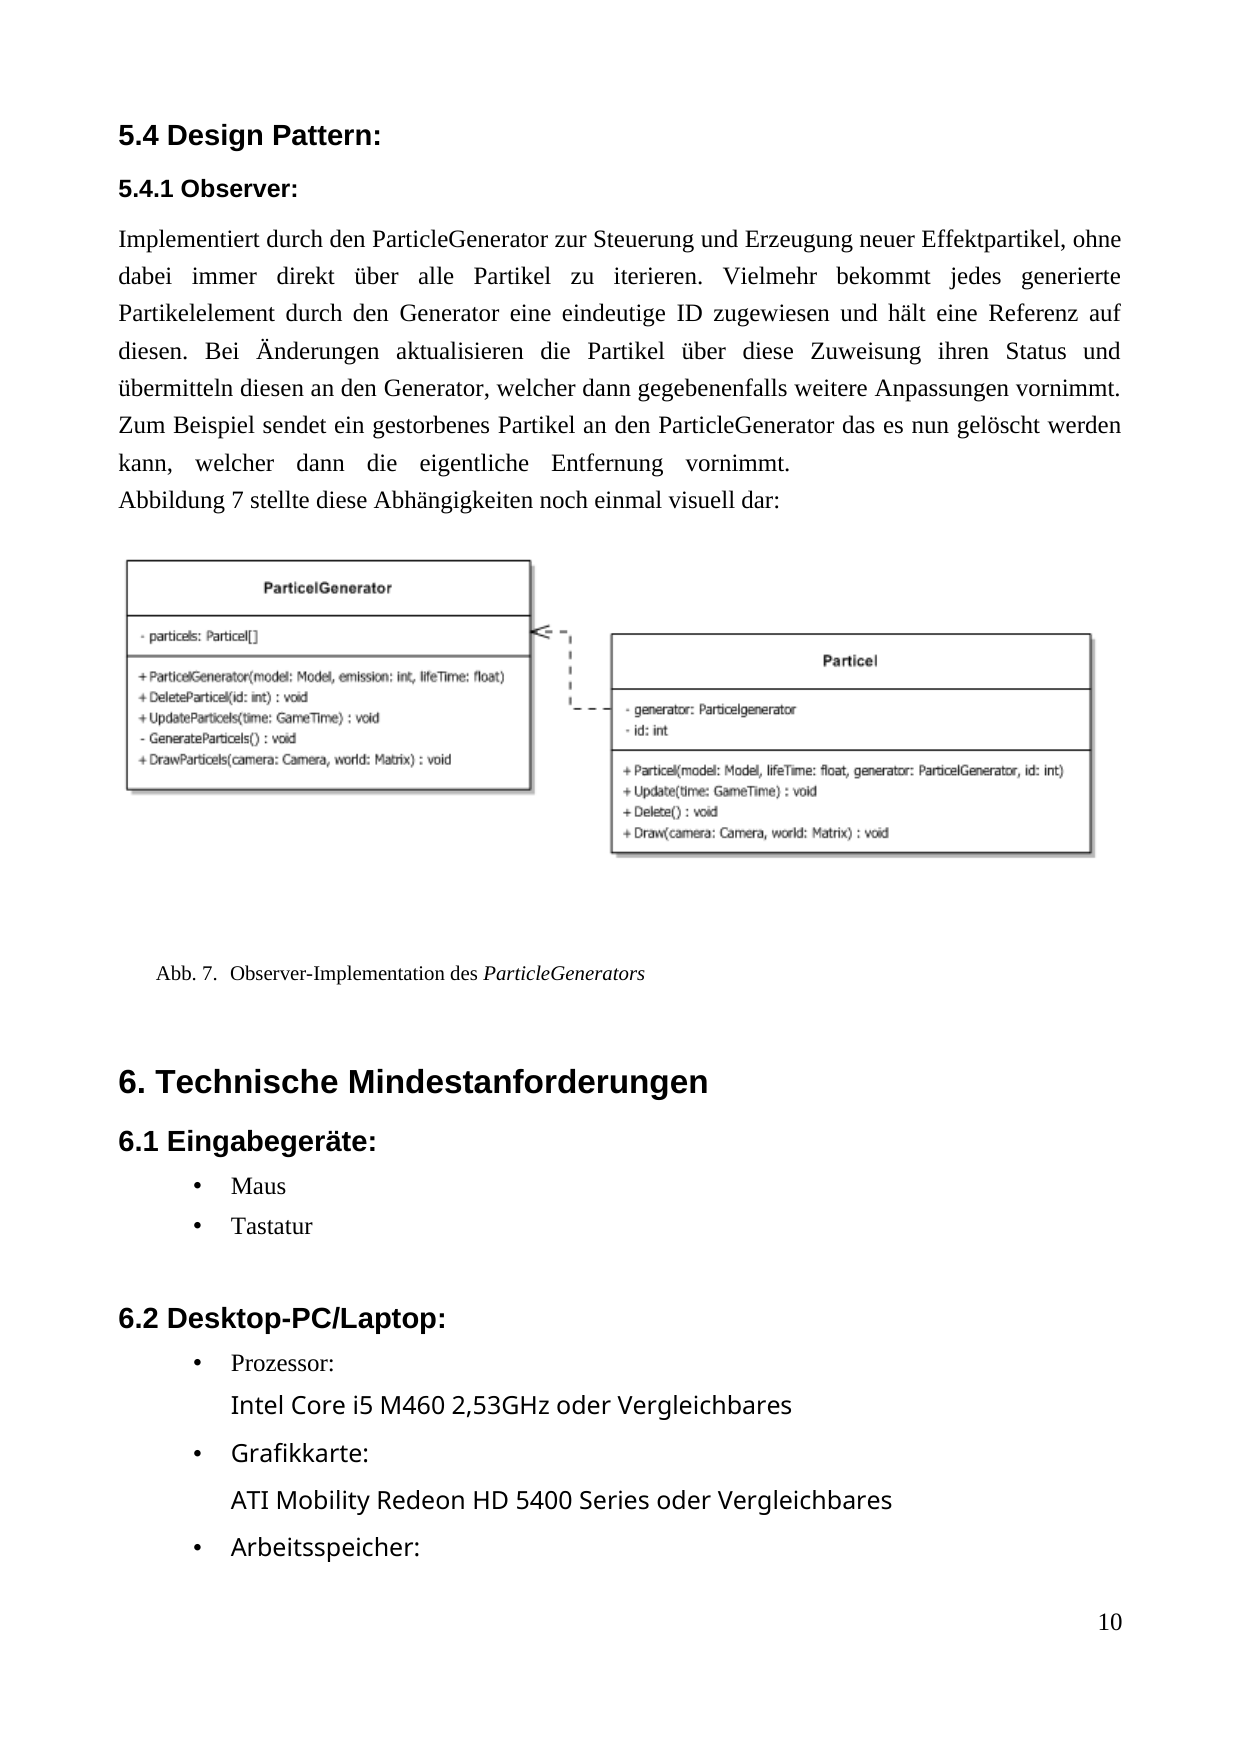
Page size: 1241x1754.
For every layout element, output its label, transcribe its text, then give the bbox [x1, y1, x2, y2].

list Grafikkarte: [193, 1435, 1122, 1469]
list Prozessor: [193, 1348, 1122, 1376]
list Intel Core i5 M460 2,53GHz oder Vergleichbares [193, 1388, 1122, 1422]
list Observer-Implementation des ParticleGenerators [156, 961, 1122, 985]
text 6.2 Desktop-PC/Laptop: [118, 1301, 1122, 1335]
text Implementiert durch den ParticleGenerator zur Steuerung und Erzeugung neuer Effektpartikel, ohne dabei immer direkt über alle Partikel zu iterieren. Vielmehr bekommt jedes generierte Partikelelement durch den Generator eine eindeutige ID zugewiesen und hält eine Referenz auf diesen. Bei Änderungen aktualisieren die Partikel über diese Zuweisung ihren Status und übermitteln diesen an den Generator, welcher dann gegebenenfalls weitere Anpassungen vornimmt. Zum Beispiel sendet ein gestorbenes Partikel an den ParticleGenerator das es nun gelöscht werden kann, welcher dann die eigentliche Entfernung vornimmt. Abbildung 7 stellte diese Abhängigkeiten noch einmal visuell dar: [118, 224, 1122, 514]
list Tastatur [193, 1211, 1122, 1240]
list Maus [193, 1171, 1122, 1199]
text 6. Technische Mindestanforderungen [118, 1062, 1122, 1100]
list ATI Mobility Redeon HD 5400 Series oder Vergleichbares [193, 1483, 1122, 1517]
text 5.4.1 Observer: [118, 174, 1122, 203]
list Arbeitsspeicher: [193, 1530, 1122, 1564]
text 6.1 Eingabegeräte: [118, 1124, 1122, 1158]
picture [103, 522, 1138, 907]
text 5.4 Design Pattern: [118, 118, 1122, 152]
